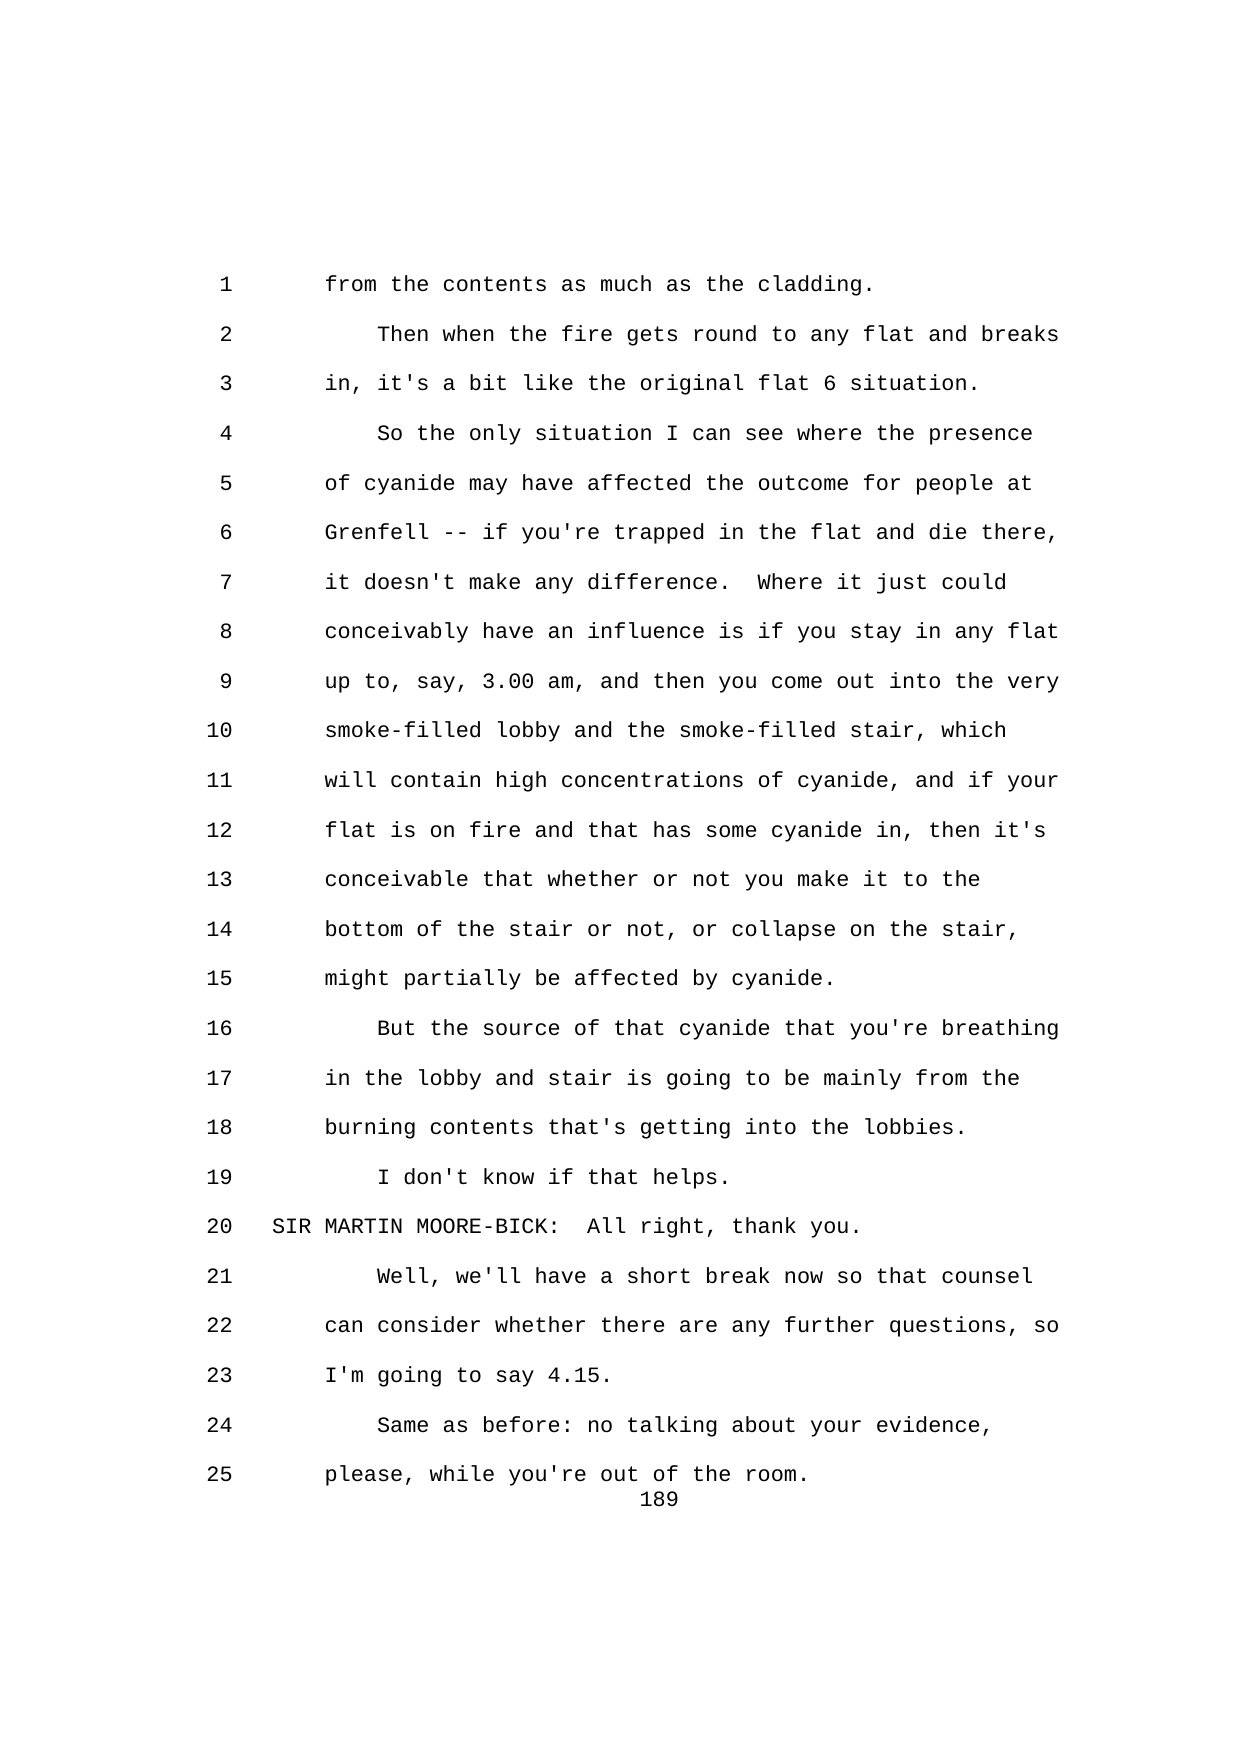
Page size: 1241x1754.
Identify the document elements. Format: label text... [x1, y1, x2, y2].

text 21 Well, we'll have a short break now so that counsel [75, 1265, 1165, 1290]
text 7 it doesn't make any difference. Where it just could [75, 571, 1165, 596]
text 2 Then when the fire gets round to any flat and breaks [75, 323, 1165, 348]
text 25 please, while you're out of the room. [75, 1463, 1165, 1488]
text 12 flat is on fire and that has some cyanide in, then it's [75, 819, 1165, 843]
text 8 conceivably have an influence is if you stay in any flat [75, 620, 1165, 645]
text 13 conceivable that whether or not you make it to the [75, 868, 1165, 893]
text 14 bottom of the stair or not, or collapse on the stair, [75, 918, 1165, 943]
text 19 I don't know if that helps. [75, 1166, 1165, 1191]
text 10 smoke-filled lobby and the smoke-filled stair, which [75, 719, 1165, 744]
text 18 burning contents that's getting into the lobbies. [75, 1116, 1165, 1141]
text 17 in the lobby and stair is going to be mainly from the [75, 1067, 1165, 1091]
text 1 from the contents as much as the cladding. [75, 273, 1165, 298]
text 23 I'm going to say 4.15. [75, 1364, 1165, 1389]
text 4 So the only situation I can see where the presence [75, 422, 1165, 447]
text 9 up to, say, 3.00 am, and then you come out into the very [75, 670, 1165, 695]
text 16 But the source of that cyanide that you're breathing [75, 1017, 1165, 1042]
text 24 Same as before: no talking about your evidence, [75, 1414, 1165, 1438]
text 5 of cyanide may have affected the outcome for people at [75, 472, 1165, 496]
text 3 in, it's a bit like the original flat 6 situation. [75, 372, 1165, 397]
text 6 Grenfell -- if you're trapped in the flat and die there, [75, 521, 1165, 546]
text 15 might partially be affected by cyanide. [75, 967, 1165, 992]
text 20 SIR MARTIN MOORE-BICK: All right, thank you. [75, 1215, 1165, 1240]
text 189 [75, 1488, 1165, 1513]
text 11 will contain high concentrations of cyanide, and if your [75, 769, 1165, 794]
text 22 can consider whether there are any further questions, so [75, 1314, 1165, 1339]
